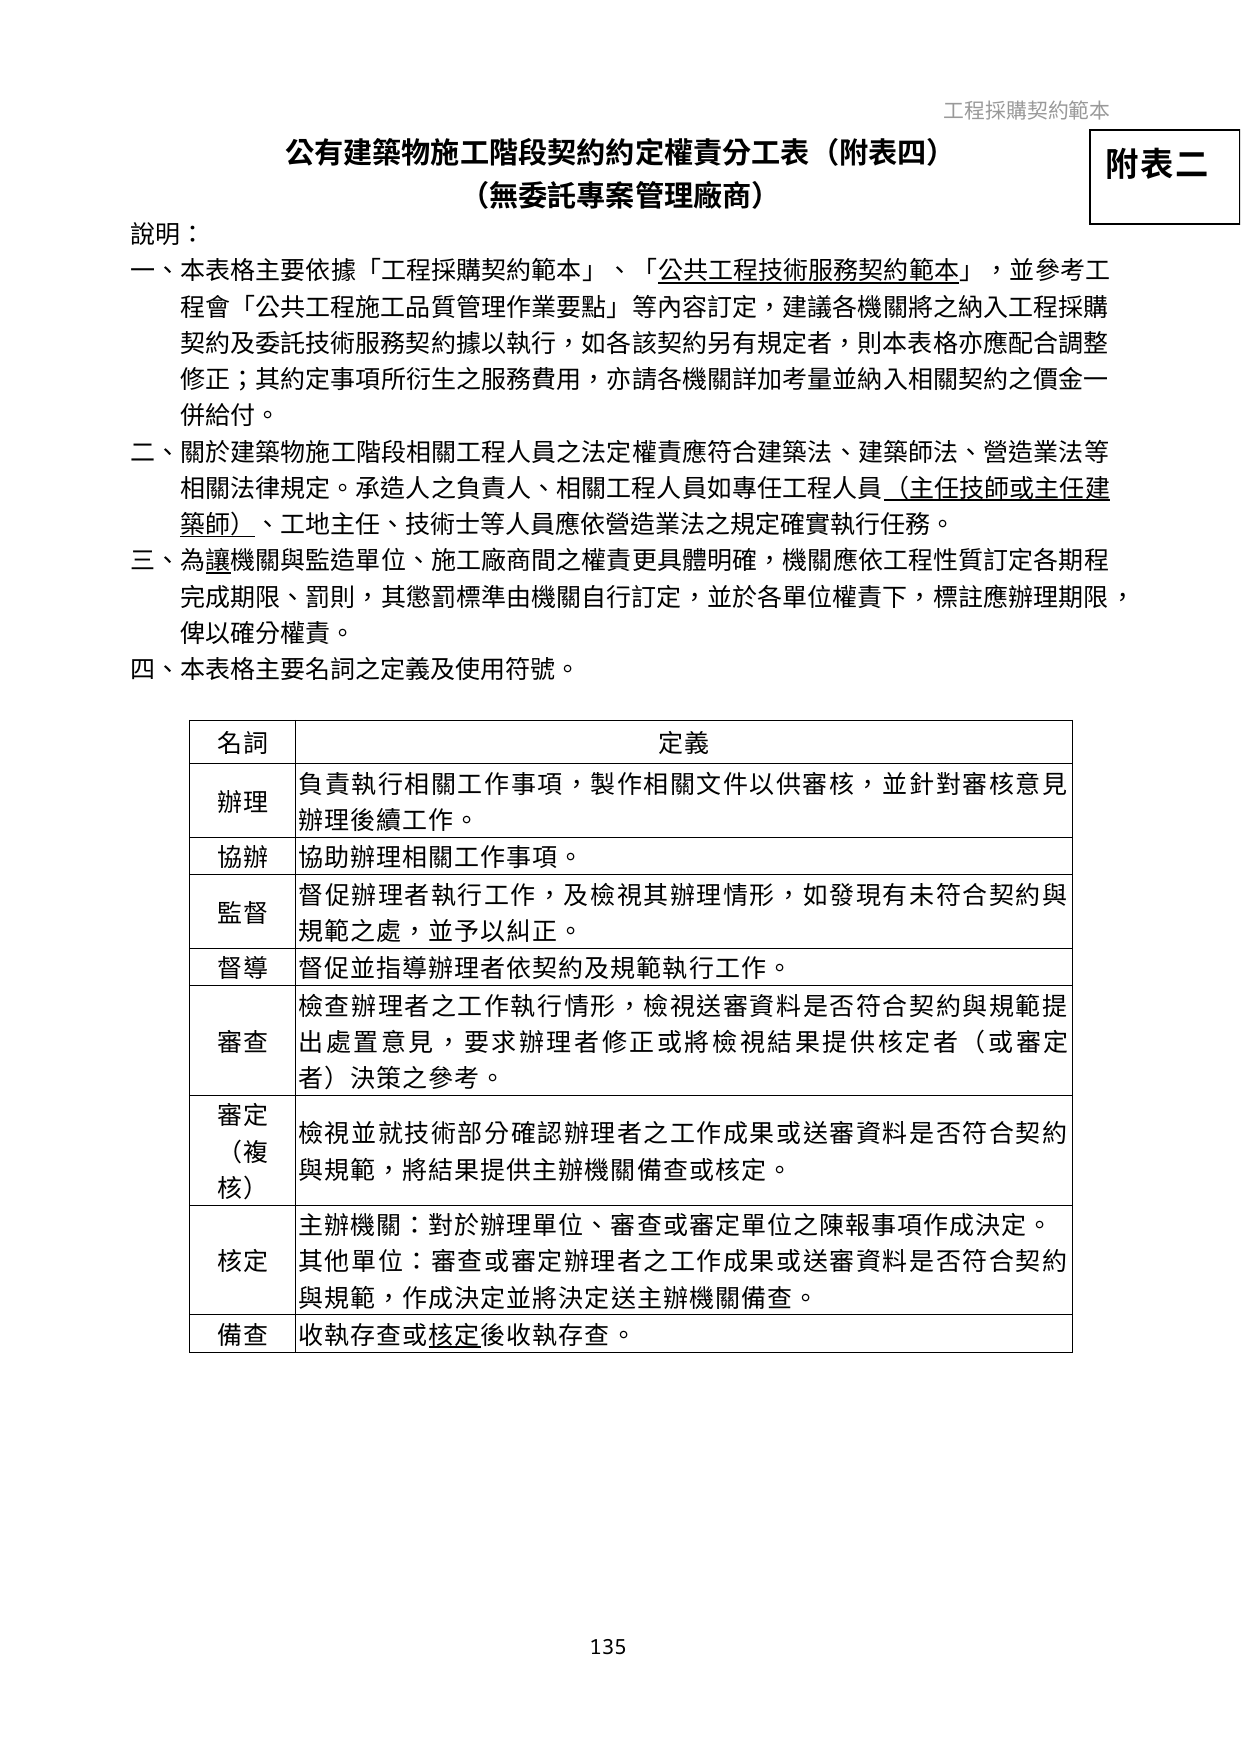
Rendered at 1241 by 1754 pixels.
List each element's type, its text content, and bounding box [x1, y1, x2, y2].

table_cell 備查 [190, 1315, 295, 1352]
table_cell 檢查辦理者之工作執行情形，檢視送審資料是否符合契約與規範提出處置意見，要求辦理者修正或將檢視結果提供核定者（或審定者）決策之參考。 [296, 986, 1072, 1095]
table_cell 協助辦理相關工作事項。 [296, 838, 1072, 874]
table_header 定義 [296, 721, 1072, 763]
text 公有建築物施工階段契約約定權責分工表（附表四） [130, 130, 1089, 172]
table_cell 核定 [190, 1206, 295, 1314]
table_cell 收執存查或核定後收執存查。 [296, 1315, 1072, 1352]
table_cell 督促辦理者執行工作，及檢視其辦理情形，如發現有未符合契約與規範之處，並予以糾正。 [296, 875, 1072, 948]
table_cell 督促並指導辦理者依契約及規範執行工作。 [296, 949, 1072, 985]
text 二、關於建築物施工階段相關工程人員之法定權責應符合建築法、建築師法、營造業法等相關法律規定。承造人之負責人、相關工程人員如專任工程人員（主任技師或主任建築師）、工地主任、技術士等人員應依營造業法之規定確實執行任務。 [130, 432, 1110, 541]
text 四、本表格主要名詞之定義及使用符號。 [130, 649, 1110, 686]
table_cell 辦理 [190, 764, 295, 837]
table_cell 督導 [190, 949, 295, 985]
table_cell 協辦 [190, 838, 295, 874]
text 說明： [130, 214, 1110, 251]
table_header 名詞 [190, 721, 295, 763]
table_cell 監督 [190, 875, 295, 948]
text 一、本表格主要依據「工程採購契約範本」、「公共工程技術服務契約範本」，並參考工程會「公共工程施工品質管理作業要點」等內容訂定，建議各機關將之納入工程採購契約及委託技術服務契約據以執行，如各該契約另有規定者，則本表格亦應配合調整修正；其約定事項所衍生之服務費用，亦請各機關詳加考量並納入相關契約之價金一併給付。 [130, 251, 1110, 432]
text 三、為讓機關與監造單位、施工廠商間之權責更具體明確，機關應依工程性質訂定各期程完成期限、罰則，其懲罰標準由機關自行訂定，並於各單位權責下，標註應辦理期限，俾以確分權責。 [130, 541, 1110, 649]
table_cell 主辦機關：對於辦理單位、審查或審定單位之陳報事項作成決定。 其他單位：審查或審定辦理者之工作成果或送審資料是否符合契約與規範，作成決定並將決定送主辦機關備查。 [296, 1206, 1072, 1314]
table_cell 負責執行相關工作事項，製作相關文件以供審核，並針對審核意見辦理後續工作。 [296, 764, 1072, 837]
table_cell 審定 （複核） [190, 1096, 295, 1204]
table_cell 審查 [190, 986, 295, 1095]
text （無委託專案管理廠商） [130, 172, 1089, 214]
table_cell 檢視並就技術部分確認辦理者之工作成果或送審資料是否符合契約與規範，將結果提供主辦機關備查或核定。 [296, 1096, 1072, 1204]
